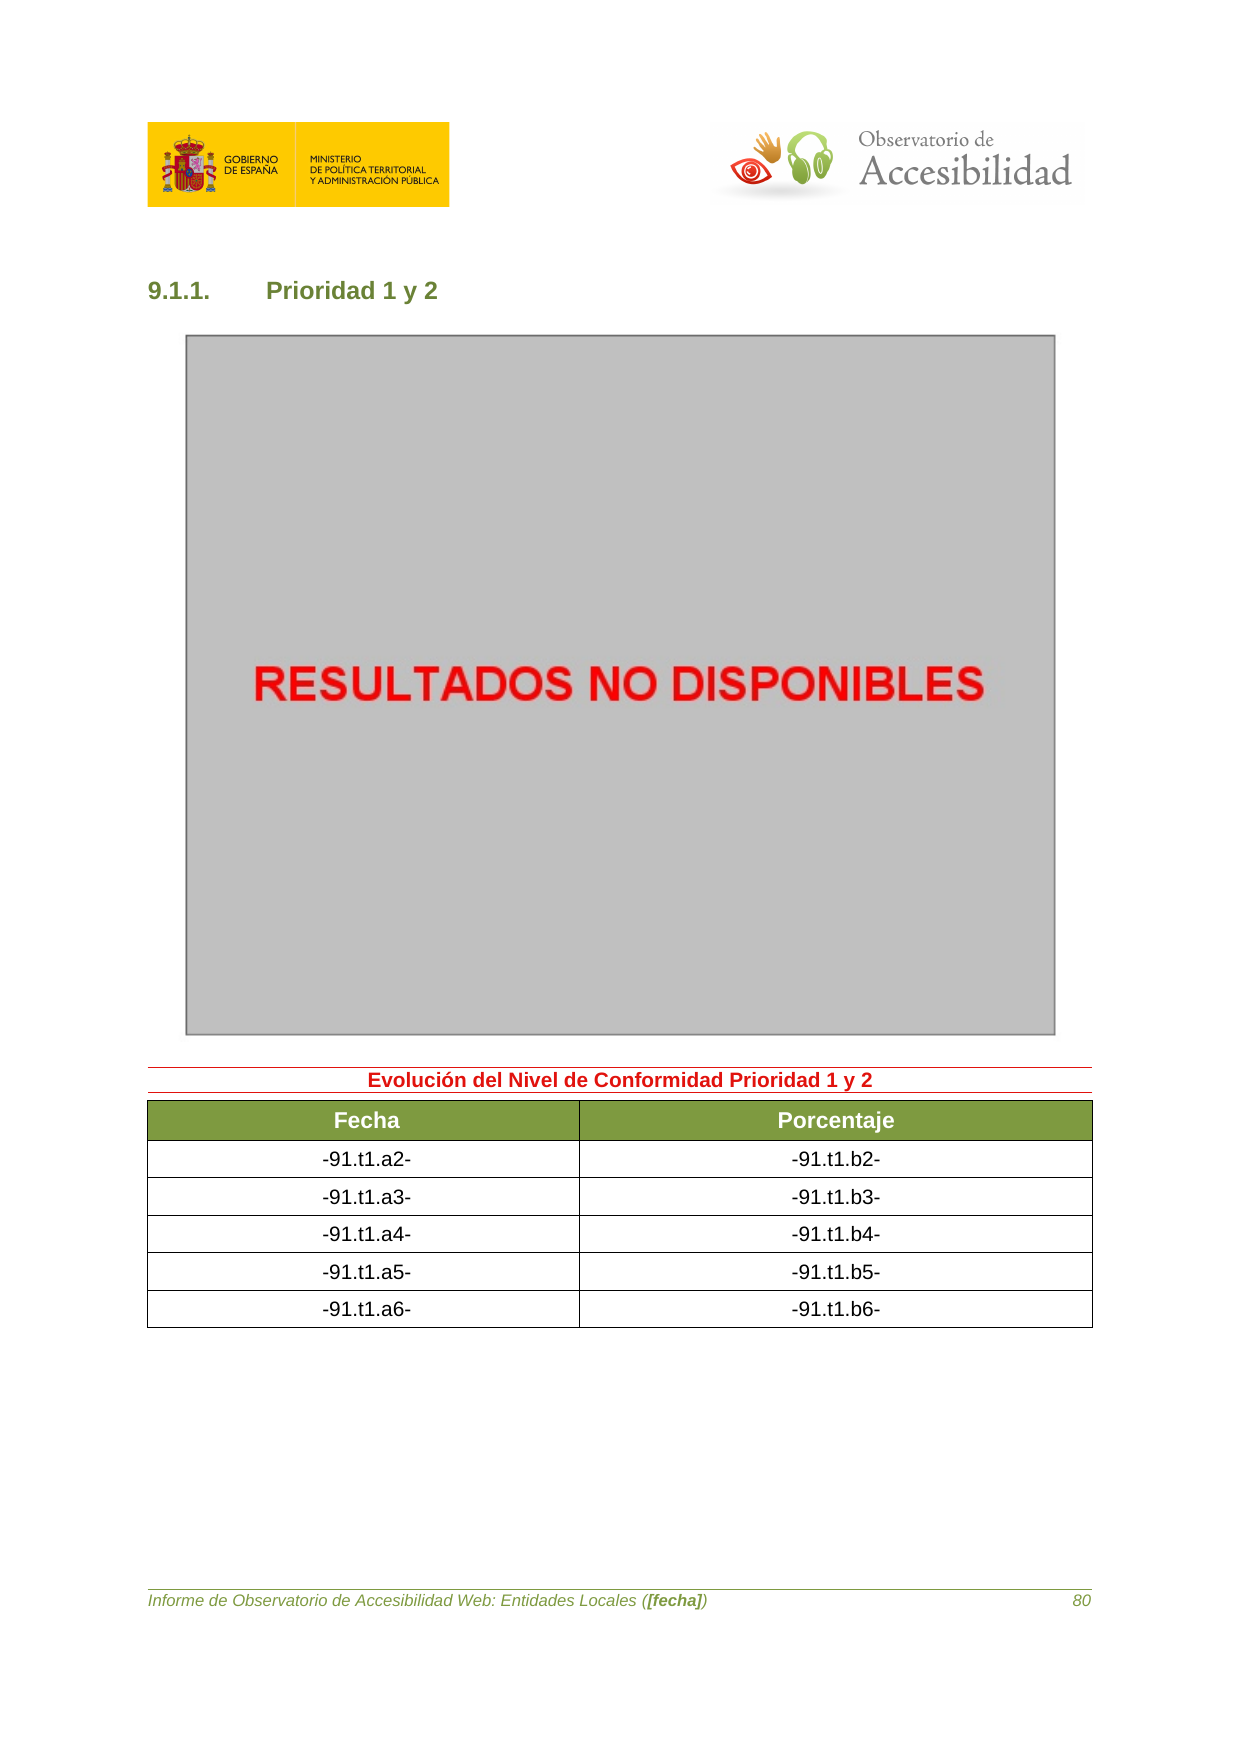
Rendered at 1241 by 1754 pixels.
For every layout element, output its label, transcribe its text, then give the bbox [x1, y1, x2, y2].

table_cell -91.t1.a3- [148, 1178, 579, 1215]
table_cell -91.t1.a4- [148, 1216, 579, 1252]
table_header Fecha [148, 1101, 579, 1140]
text Evolución del Nivel de Conformidad Prioridad 1 y 2 [148, 1068, 1092, 1092]
table_cell -91.t1.a5- [148, 1253, 579, 1290]
table_header Porcentaje [580, 1101, 1092, 1140]
table_cell -91.t1.b3- [580, 1178, 1092, 1215]
list Prioridad 1 y 2 [148, 276, 1092, 304]
table_cell -91.t1.a2- [148, 1141, 579, 1177]
table_cell -91.t1.b6- [580, 1291, 1092, 1327]
table_cell -91.t1.a6- [148, 1291, 579, 1327]
table_cell -91.t1.b5- [580, 1253, 1092, 1290]
table_cell -91.t1.b2- [580, 1141, 1092, 1177]
table_cell -91.t1.b4- [580, 1216, 1092, 1252]
